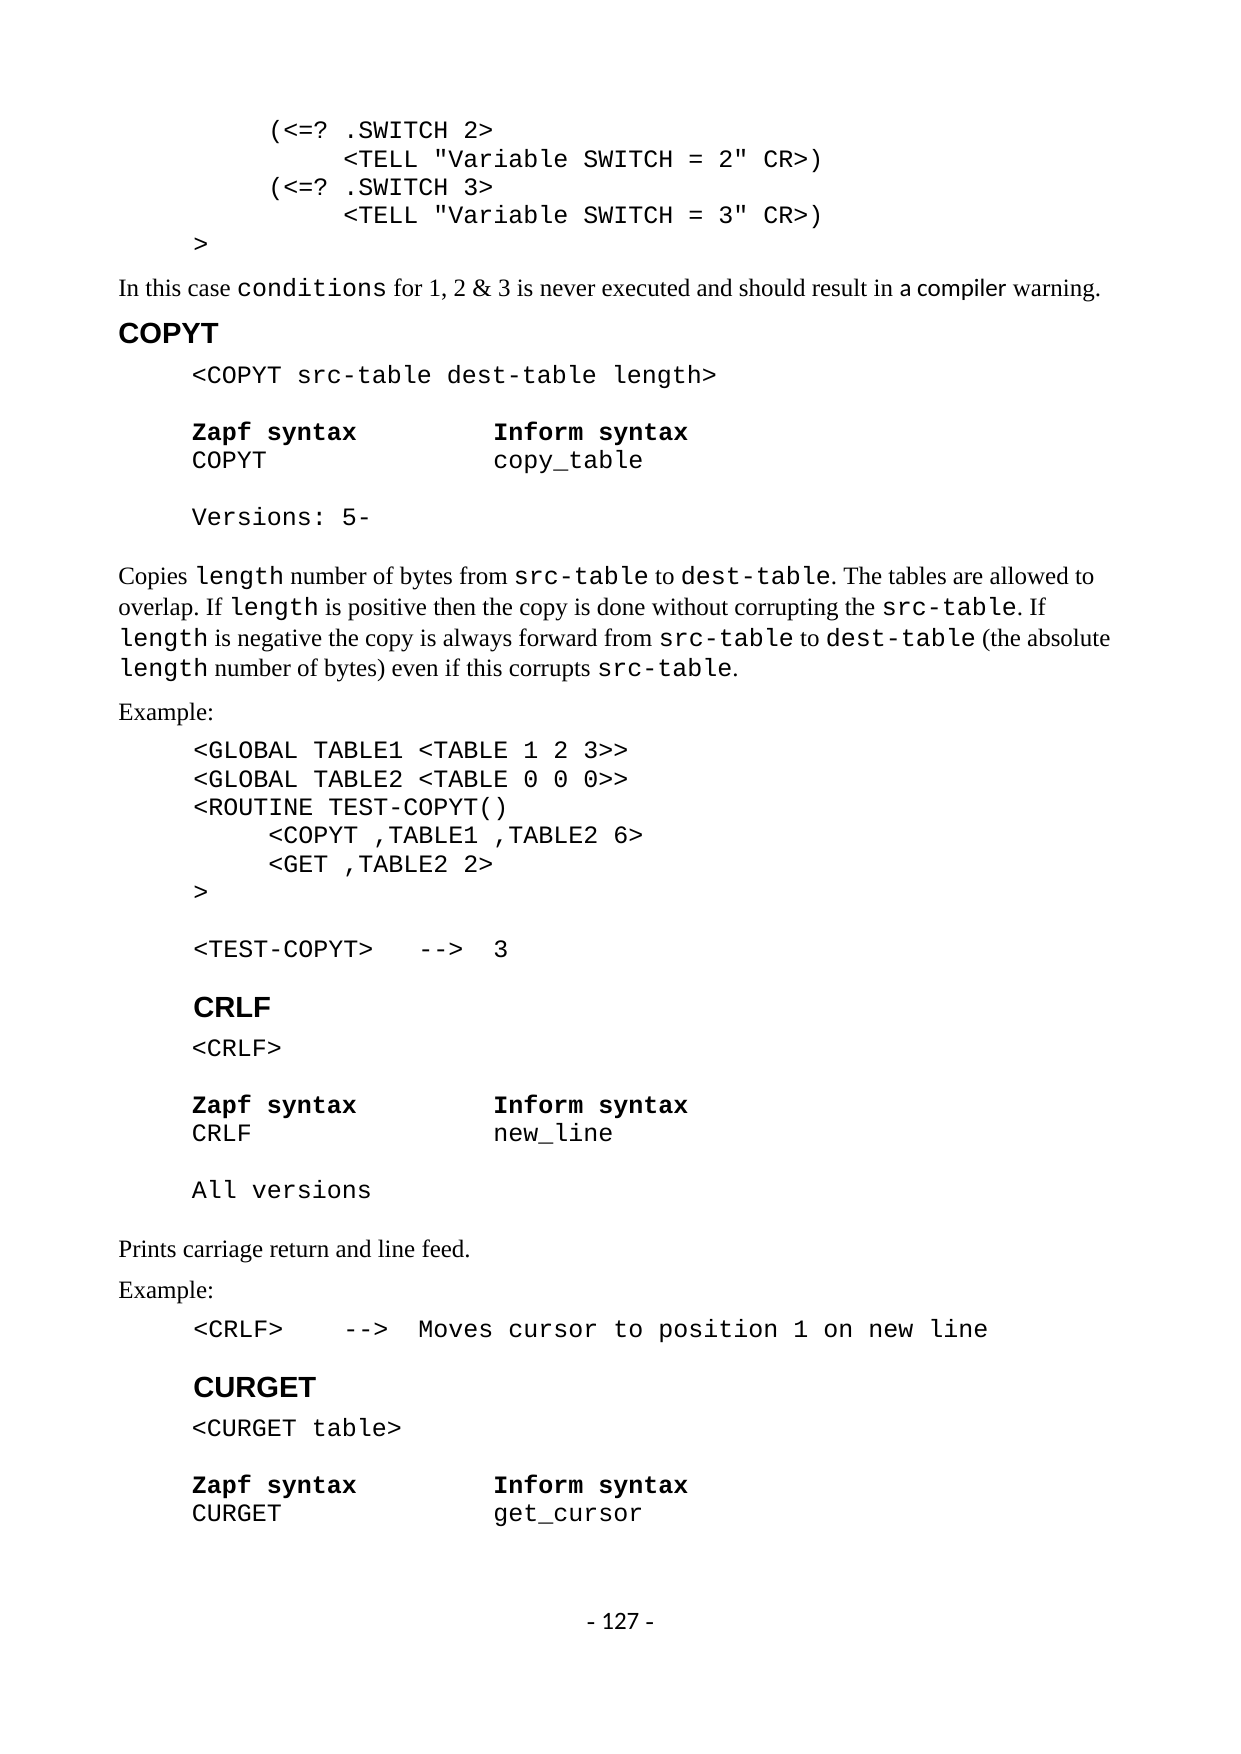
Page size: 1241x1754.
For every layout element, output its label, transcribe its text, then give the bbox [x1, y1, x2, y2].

text Zapf syntax Inform syntax [192, 1092, 1122, 1121]
text COPYT [118, 317, 1122, 350]
subtitle CRLF [118, 990, 1122, 1023]
subtitle CURGET [118, 1370, 1122, 1403]
text COPYT copy_table [192, 448, 1122, 476]
text Copies length number of bytes from src-table to dest-table. The tables are allowed to overlap. If length is positive then the copy is done without corrupting the src-table. If length is negative the copy is always forward from src-table to dest-table (the absolute length number of bytes) even if this corrupts src-table. [118, 561, 1122, 684]
text Example: [118, 1275, 1122, 1304]
text <CRLF> --> Moves cursor to position 1 on new line [118, 1317, 1122, 1345]
text Prints carriage return and line feed. [118, 1234, 1122, 1263]
text All versions [192, 1177, 1122, 1206]
text CURGET get_cursor [192, 1501, 1122, 1529]
text Zapf syntax Inform syntax [192, 1473, 1122, 1501]
text CRLF new_line [192, 1121, 1122, 1149]
text Versions: 5- [192, 504, 1122, 533]
text <CURGET table> [192, 1416, 1122, 1444]
text <CRLF> [192, 1036, 1122, 1064]
text Example: [118, 697, 1122, 726]
text <COPYT src-table dest-table length> [192, 363, 1122, 391]
text (<=? .SWITCH 2> <TELL "Variable SWITCH = 2" CR>) (<=? .SWITCH 3> <TELL "Variable SWITCH = 3" CR>) > [118, 118, 1122, 260]
text Zapf syntax Inform syntax [192, 419, 1122, 448]
text In this case conditions for 1, 2 & 3 is never executed and should result in a compiler warning. [118, 272, 1122, 304]
text <GLOBAL TABLE1 <TABLE 1 2 3>> <GLOBAL TABLE2 <TABLE 0 0 0>> <ROUTINE TEST-COPYT() <COPYT ,TABLE1 ,TABLE2 6> <GET ,TABLE2 2> > <TEST-COPYT> --> 3 [118, 738, 1122, 965]
